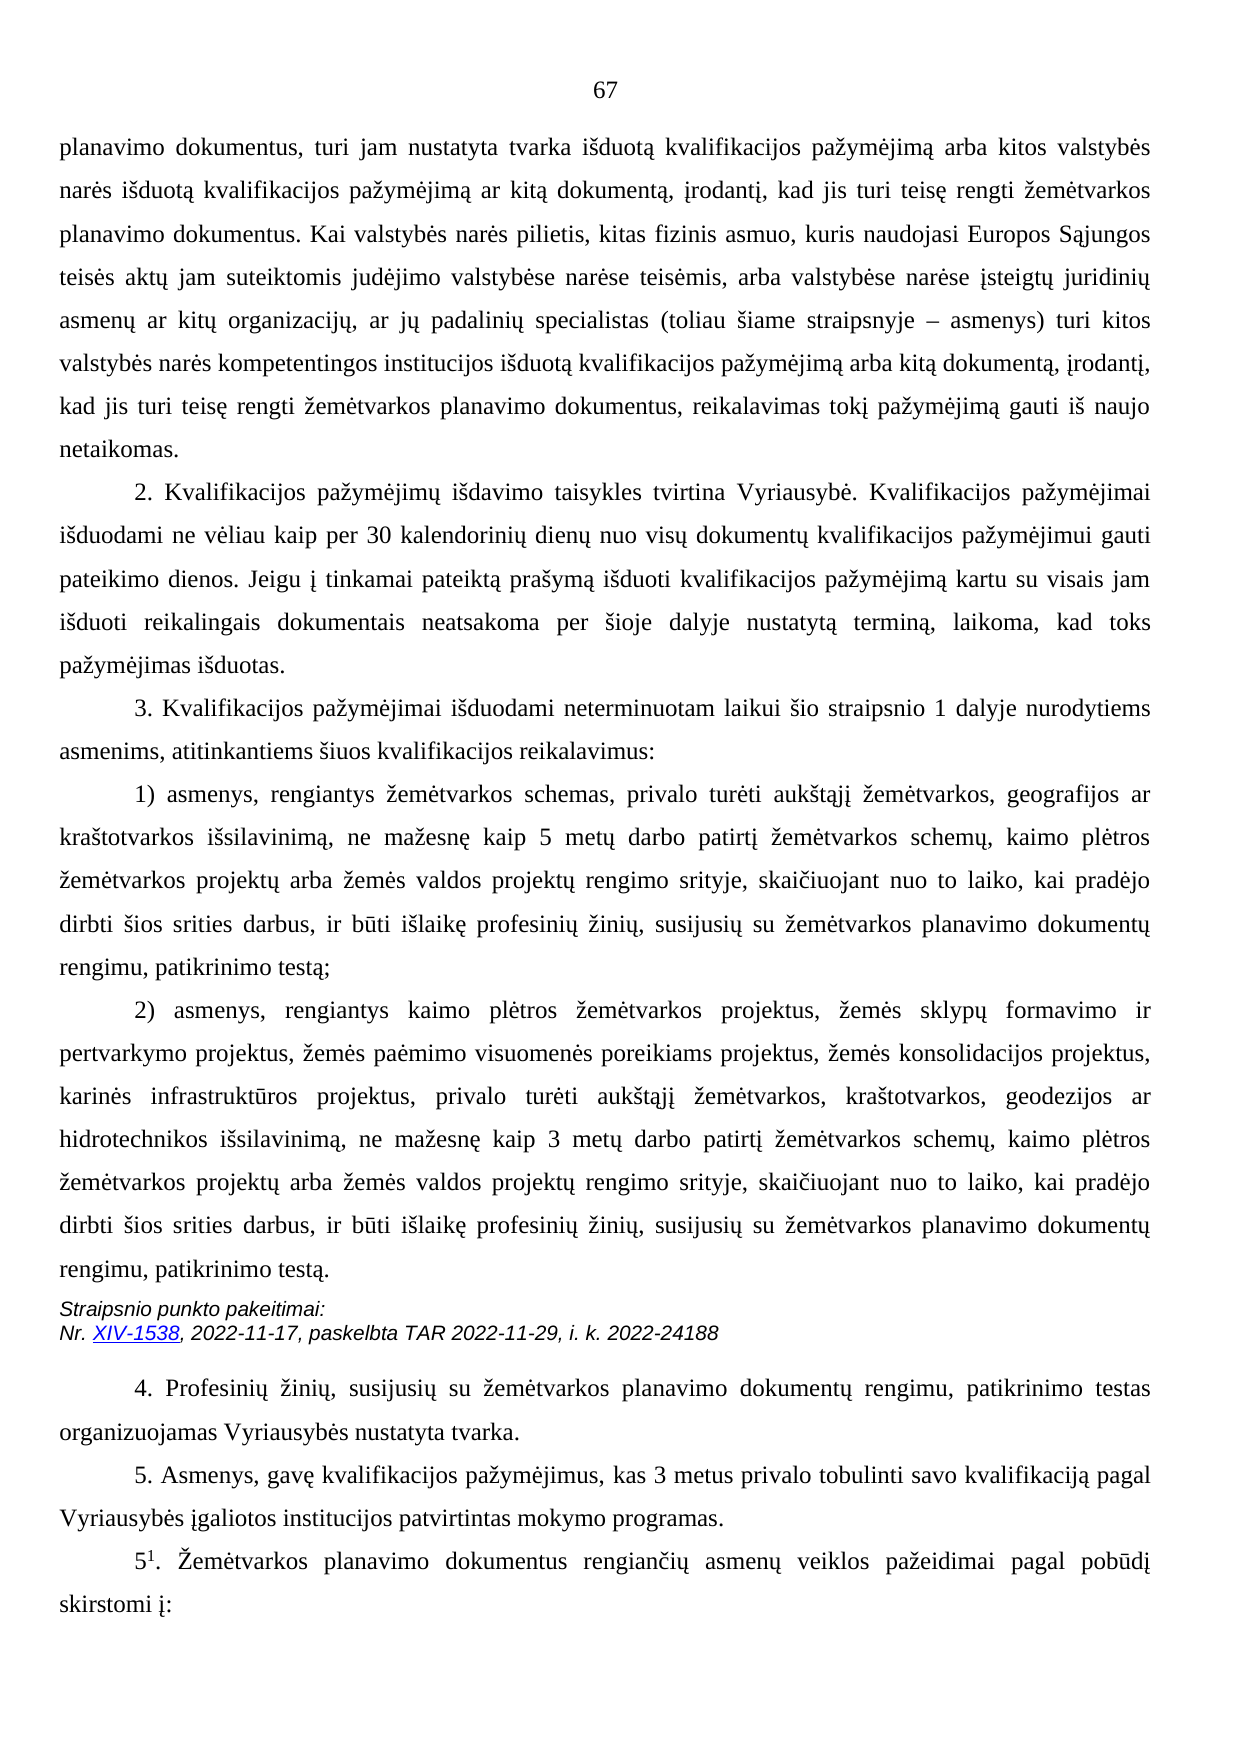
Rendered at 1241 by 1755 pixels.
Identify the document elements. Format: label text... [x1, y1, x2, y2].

text 2) asmenys, rengiantys kaimo plėtros žemėtvarkos projektus, žemės sklypų formavimo ir pertvarkymo projektus, žemės paėmimo visuomenės poreikiams projektus, žemės konsolidacijos projektus, karinės infrastruktūros projektus, privalo turėti aukštąjį žemėtvarkos, kraštotvarkos, geodezijos ar hidrotechnikos išsilavinimą, ne mažesnę kaip 3 metų darbo patirtį žemėtvarkos schemų, kaimo plėtros žemėtvarkos projektų arba žemės valdos projektų rengimo srityje, skaičiuojant nuo to laiko, kai pradėjo dirbti šios srities darbus, ir būti išlaikę profesinių žinių, susijusių su žemėtvarkos planavimo dokumentų rengimu, patikrinimo testą. [59, 995, 1152, 1282]
text 51. Žemėtvarkos planavimo dokumentus rengiančių asmenų veiklos pažeidimai pagal pobūdį skirstomi į: [59, 1546, 1152, 1618]
text 1) asmenys, rengiantys žemėtvarkos schemas, privalo turėti aukštąjį žemėtvarkos, geografijos ar kraštotvarkos išsilavinimą, ne mažesnę kaip 5 metų darbo patirtį žemėtvarkos schemų, kaimo plėtros žemėtvarkos projektų arba žemės valdos projektų rengimo srityje, skaičiuojant nuo to laiko, kai pradėjo dirbti šios srities darbus, ir būti išlaikę profesinių žinių, susijusių su žemėtvarkos planavimo dokumentų rengimu, patikrinimo testą; [59, 779, 1152, 981]
text 2. Kvalifikacijos pažymėjimų išdavimo taisykles tvirtina Vyriausybė. Kvalifikacijos pažymėjimai išduodami ne vėliau kaip per 30 kalendorinių dienų nuo visų dokumentų kvalifikacijos pažymėjimui gauti pateikimo dienos. Jeigu į tinkamai pateiktą prašymą išduoti kvalifikacijos pažymėjimą kartu su visais jam išduoti reikalingais dokumentais neatsakoma per šioje dalyje nustatytą terminą, laikoma, kad toks pažymėjimas išduotas. [59, 477, 1152, 679]
text Straipsnio punkto pakeitimai: [59, 1297, 1152, 1321]
text Nr. XIV-1538, 2022-11-17, paskelbta TAR 2022-11-29, i. k. 2022-24188 [59, 1321, 1152, 1345]
text 3. Kvalifikacijos pažymėjimai išduodami neterminuotam laikui šio straipsnio 1 dalyje nurodytiems asmenims, atitinkantiems šiuos kvalifikacijos reikalavimus: [59, 693, 1152, 765]
text planavimo dokumentus, turi jam nustatyta tvarka išduotą kvalifikacijos pažymėjimą arba kitos valstybės narės išduotą kvalifikacijos pažymėjimą ar kitą dokumentą, įrodantį, kad jis turi teisę rengti žemėtvarkos planavimo dokumentus. Kai valstybės narės pilietis, kitas fizinis asmuo, kuris naudojasi Europos Sąjungos teisės aktų jam suteiktomis judėjimo valstybėse narėse teisėmis, arba valstybėse narėse įsteigtų juridinių asmenų ar kitų organizacijų, ar jų padalinių specialistas (toliau šiame straipsnyje – asmenys) turi kitos valstybės narės kompetentingos institucijos išduotą kvalifikacijos pažymėjimą arba kitą dokumentą, įrodantį, kad jis turi teisę rengti žemėtvarkos planavimo dokumentus, reikalavimas tokį pažymėjimą gauti iš naujo netaikomas. [59, 132, 1152, 463]
text 5. Asmenys, gavę kvalifikacijos pažymėjimus, kas 3 metus privalo tobulinti savo kvalifikaciją pagal Vyriausybės įgaliotos institucijos patvirtintas mokymo programas. [59, 1460, 1152, 1532]
text 4. Profesinių žinių, susijusių su žemėtvarkos planavimo dokumentų rengimu, patikrinimo testas organizuojamas Vyriausybės nustatyta tvarka. [59, 1373, 1152, 1445]
